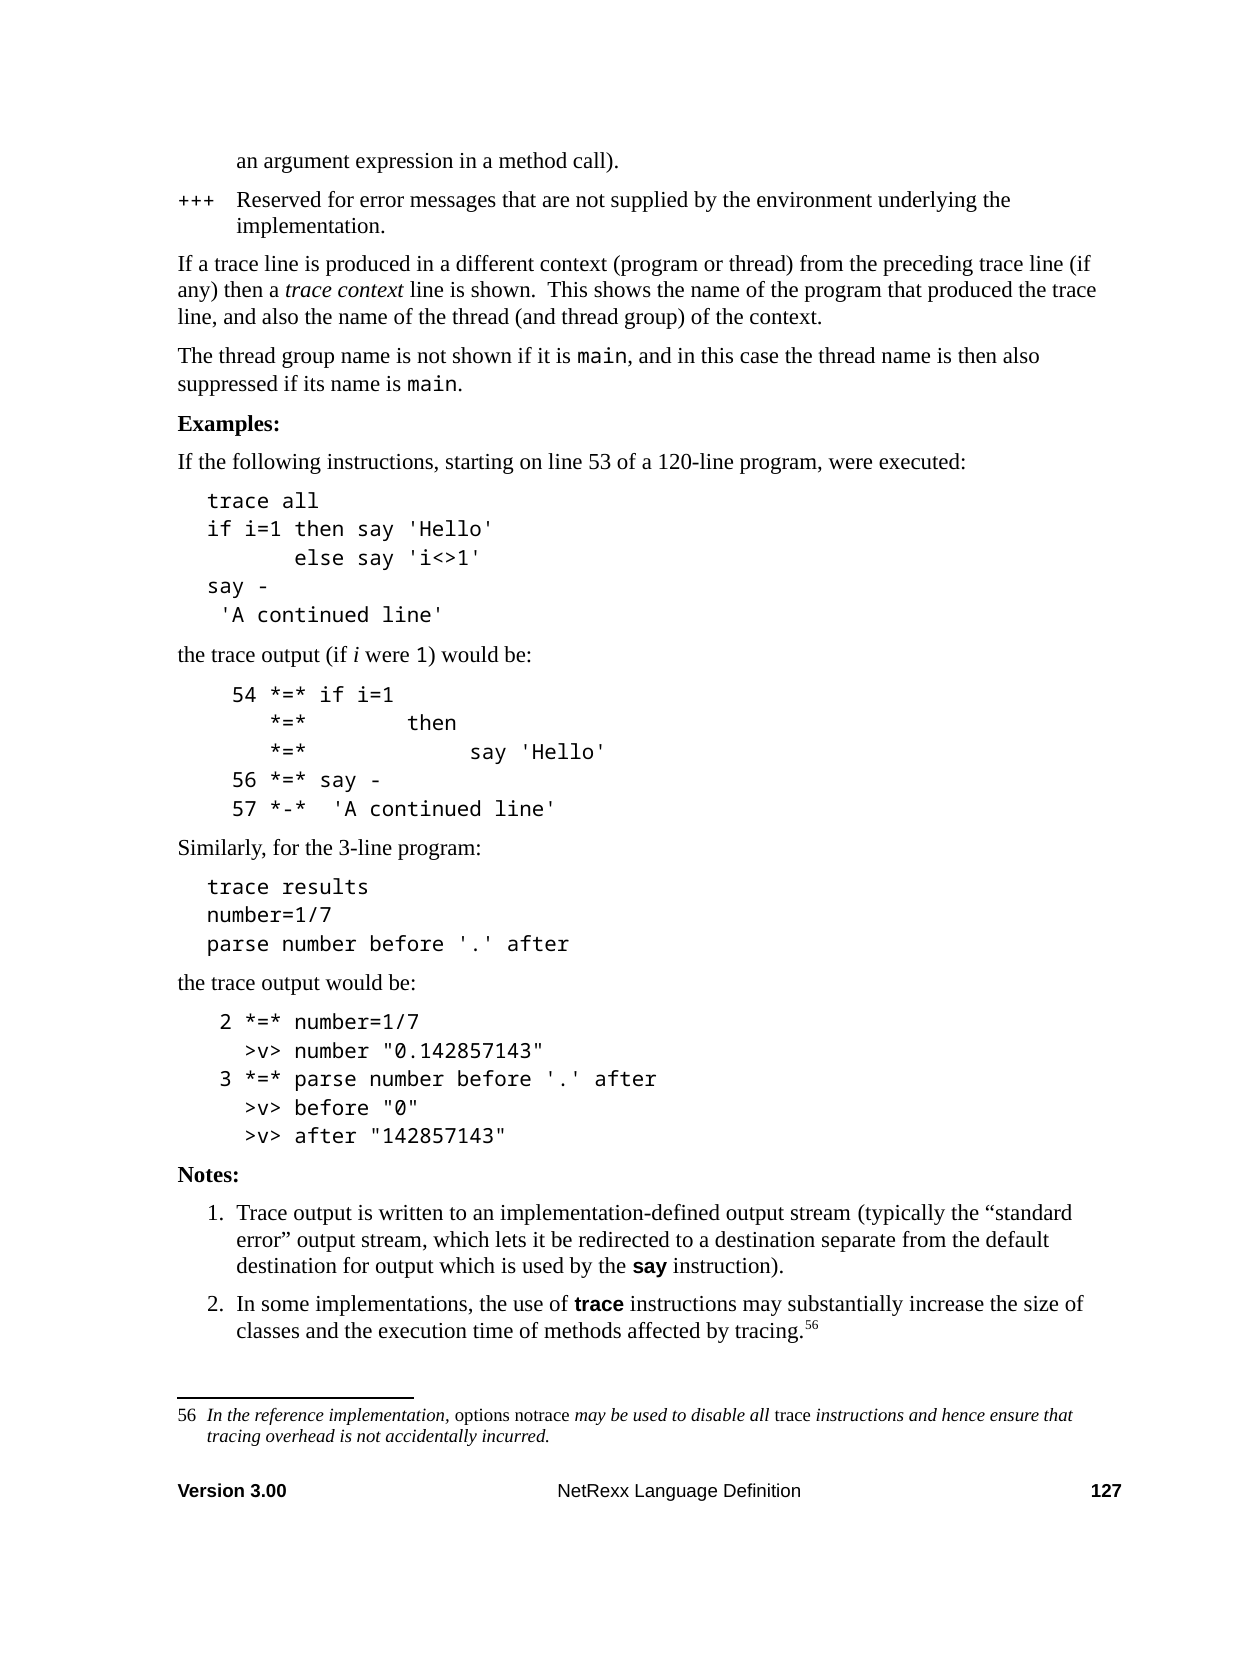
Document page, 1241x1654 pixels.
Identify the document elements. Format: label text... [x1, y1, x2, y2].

text Similarly, for the 3-line program: [177, 834, 1122, 860]
list In some implementations, the use of trace instructions may substantially increase the size of classes and the execution time of methods affected by tracing. [207, 1290, 1122, 1343]
list Trace output is written to an implementation-defined output stream (typically the “standard error” output stream, which lets it be redirected to a destination separate from the default destination for output which is used by the say instruction). [207, 1199, 1122, 1278]
text Examples: [177, 410, 1122, 436]
table_cell Reserved for error messages that are not supplied by the environment underlying the implementation. [236, 186, 1122, 250]
text the trace output (if i were 1) would be: [177, 640, 1122, 668]
table_cell +++ [177, 186, 236, 250]
text If a trace line is produced in a different context (program or thread) from the preceding trace line (if any) then a trace context line is shown. This shows the name of the program that produced the trace line, and also the name of the thread (and thread group) of the context. [177, 250, 1122, 329]
table_cell an argument expression in a method call). [236, 148, 1122, 186]
text trace results number=1/7 parse number before '.' after [207, 872, 1122, 957]
text 54 *=* if i=1 *=* then *=* say 'Hello' 56 *=* say - 57 *-* 'A continued line' [207, 680, 1122, 822]
list In the reference implementation, options notrace may be used to disable all trace instructions and hence ensure that tracing overhead is not accidentally incurred. [177, 1404, 1122, 1447]
text If the following instructions, starting on line 53 of a 120-line program, were executed: [177, 448, 1122, 474]
table_cell [177, 148, 236, 186]
text 2 *=* number=1/7 >v> number "0.142857143" 3 *=* parse number before '.' after >v> before "0" >v> after "142857143" [207, 1007, 1122, 1149]
text The thread group name is not shown if it is main, and in this case the thread name is then also suppressed if its name is main. [177, 341, 1122, 398]
text trace all if i=1 then say 'Hello' else say 'i<>1' say - 'A continued line' [207, 486, 1122, 628]
text Notes: [177, 1161, 1122, 1188]
text the trace output would be: [177, 969, 1122, 996]
